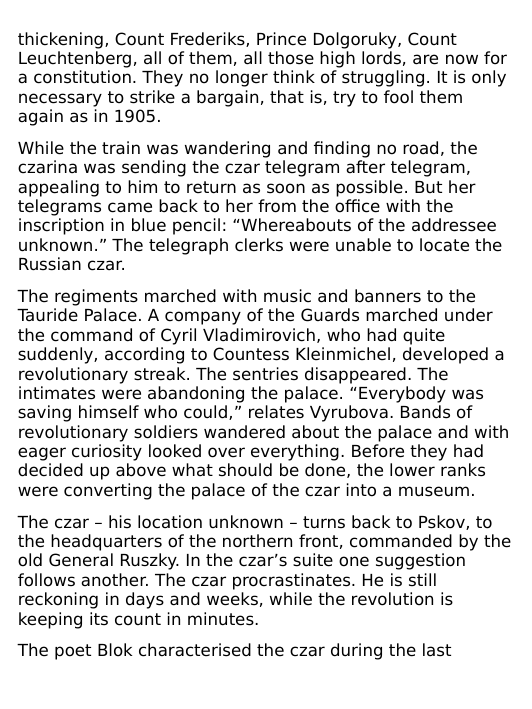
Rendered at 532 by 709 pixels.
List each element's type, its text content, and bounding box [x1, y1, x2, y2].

text The regiments marched with music and banners to the Tauride Palace. A company of the Guards marched under the command of Cyril Vladimirovich, who had quite suddenly, according to Countess Kleinmichel, developed a revolutionary streak. The sentries disappeared. The intimates were abandoning the palace. “Everybody was saving himself who could,” relates Vyrubova. Bands of revolutionary soldiers wandered about the palace and with eager curiosity looked over everything. Before they had decided up above what should be done, the lower ranks were converting the palace of the czar into a museum. [18, 287, 514, 500]
text The poet Blok characterised the czar during the last [18, 641, 514, 661]
text The czar – his location unknown – turns back to Pskov, to the headquarters of the northern front, commanded by the old General Ruszky. In the czar’s suite one suggestion follows another. The czar procrastinates. He is still reckoning in days and weeks, while the revolution is keeping its count in minutes. [18, 513, 514, 629]
text thickening, Count Frederiks, Prince Dolgoruky, Count Leuchtenberg, all of them, all those high lords, are now for a constitution. They no longer think of struggling. It is only necessary to strike a bargain, that is, try to fool them again as in 1905. [18, 29, 514, 126]
text While the train was wandering and finding no road, the czarina was sending the czar telegram after telegram, appealing to him to return as soon as possible. But her telegrams came back to her from the office with the inscription in blue pencil: “Whereabouts of the addressee unknown.” The telegraph clerks were unable to locate the Russian czar. [18, 139, 514, 274]
